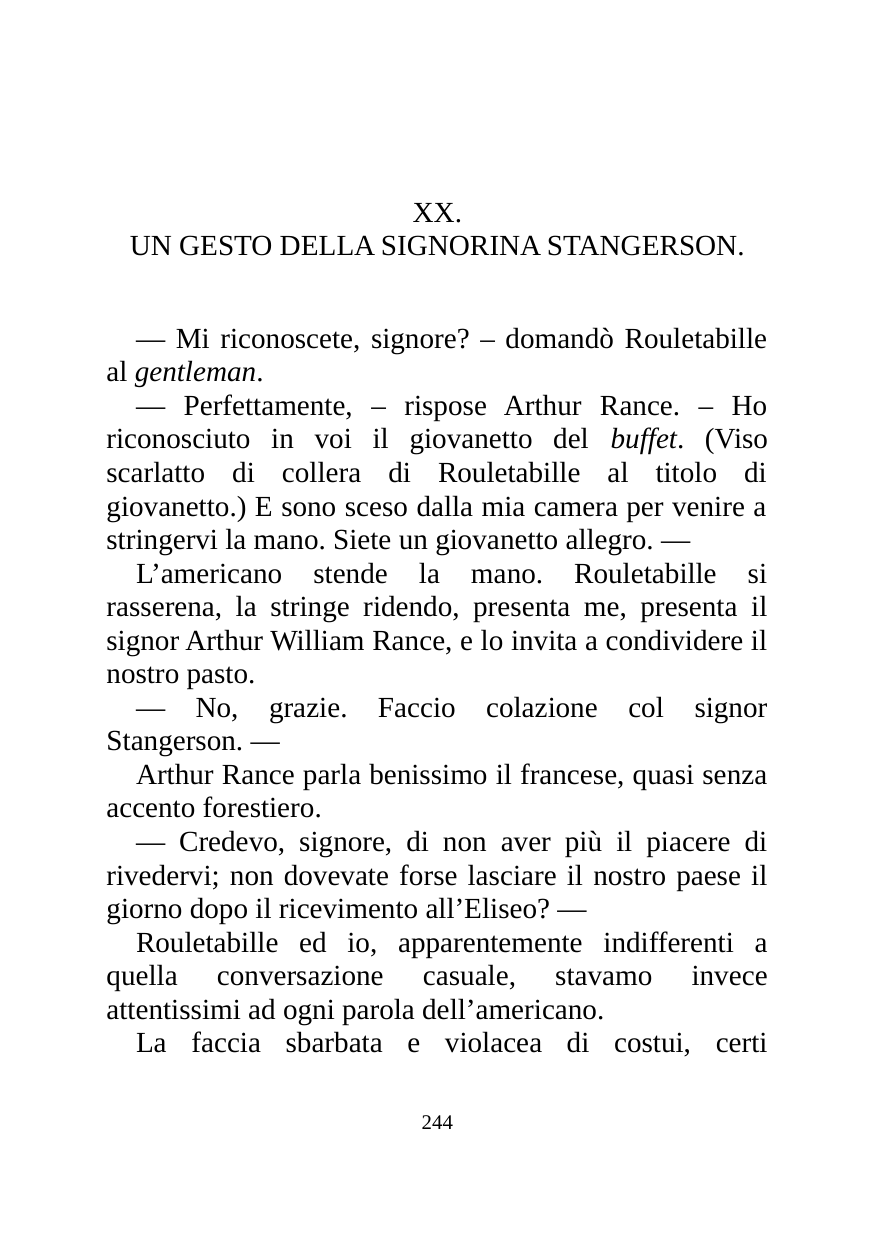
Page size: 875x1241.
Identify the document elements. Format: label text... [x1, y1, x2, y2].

text — No, grazie. Faccio colazione col signor Stangerson. — [106, 690, 768, 757]
text Arthur Rance parla benissimo il francese, quasi senza accento forestiero. [106, 757, 768, 824]
subtitle XX. UN GESTO DELLA SIGNORINA STANGERSON. [106, 195, 768, 262]
text La faccia sbarbata e violacea di costui, certi [106, 1025, 768, 1059]
text — Credevo, signore, di non aver più il piacere di rivedervi; non dovevate forse lasciare il nostro paese il giorno dopo il ricevimento all’Eliseo? — [106, 824, 768, 925]
text — Perfettamente, – rispose Arthur Rance. – Ho riconosciuto in voi il giovanetto del buffet. (Viso scarlatto di collera di Rouletabille al titolo di giovanetto.) E sono sceso dalla mia camera per venire a stringervi la mano. Siete un giovanetto allegro. — [106, 388, 768, 556]
text — Mi riconoscete, signore? – domandò Rouletabille al gentleman. [106, 321, 768, 388]
text L’americano stende la mano. Rouletabille si rasserena, la stringe ridendo, presenta me, presenta il signor Arthur William Rance, e lo invita a condividere il nostro pasto. [106, 556, 768, 690]
text Rouletabille ed io, apparentemente indifferenti a quella conversazione casuale, stavamo invece attentissimi ad ogni parola dell’americano. [106, 925, 768, 1025]
